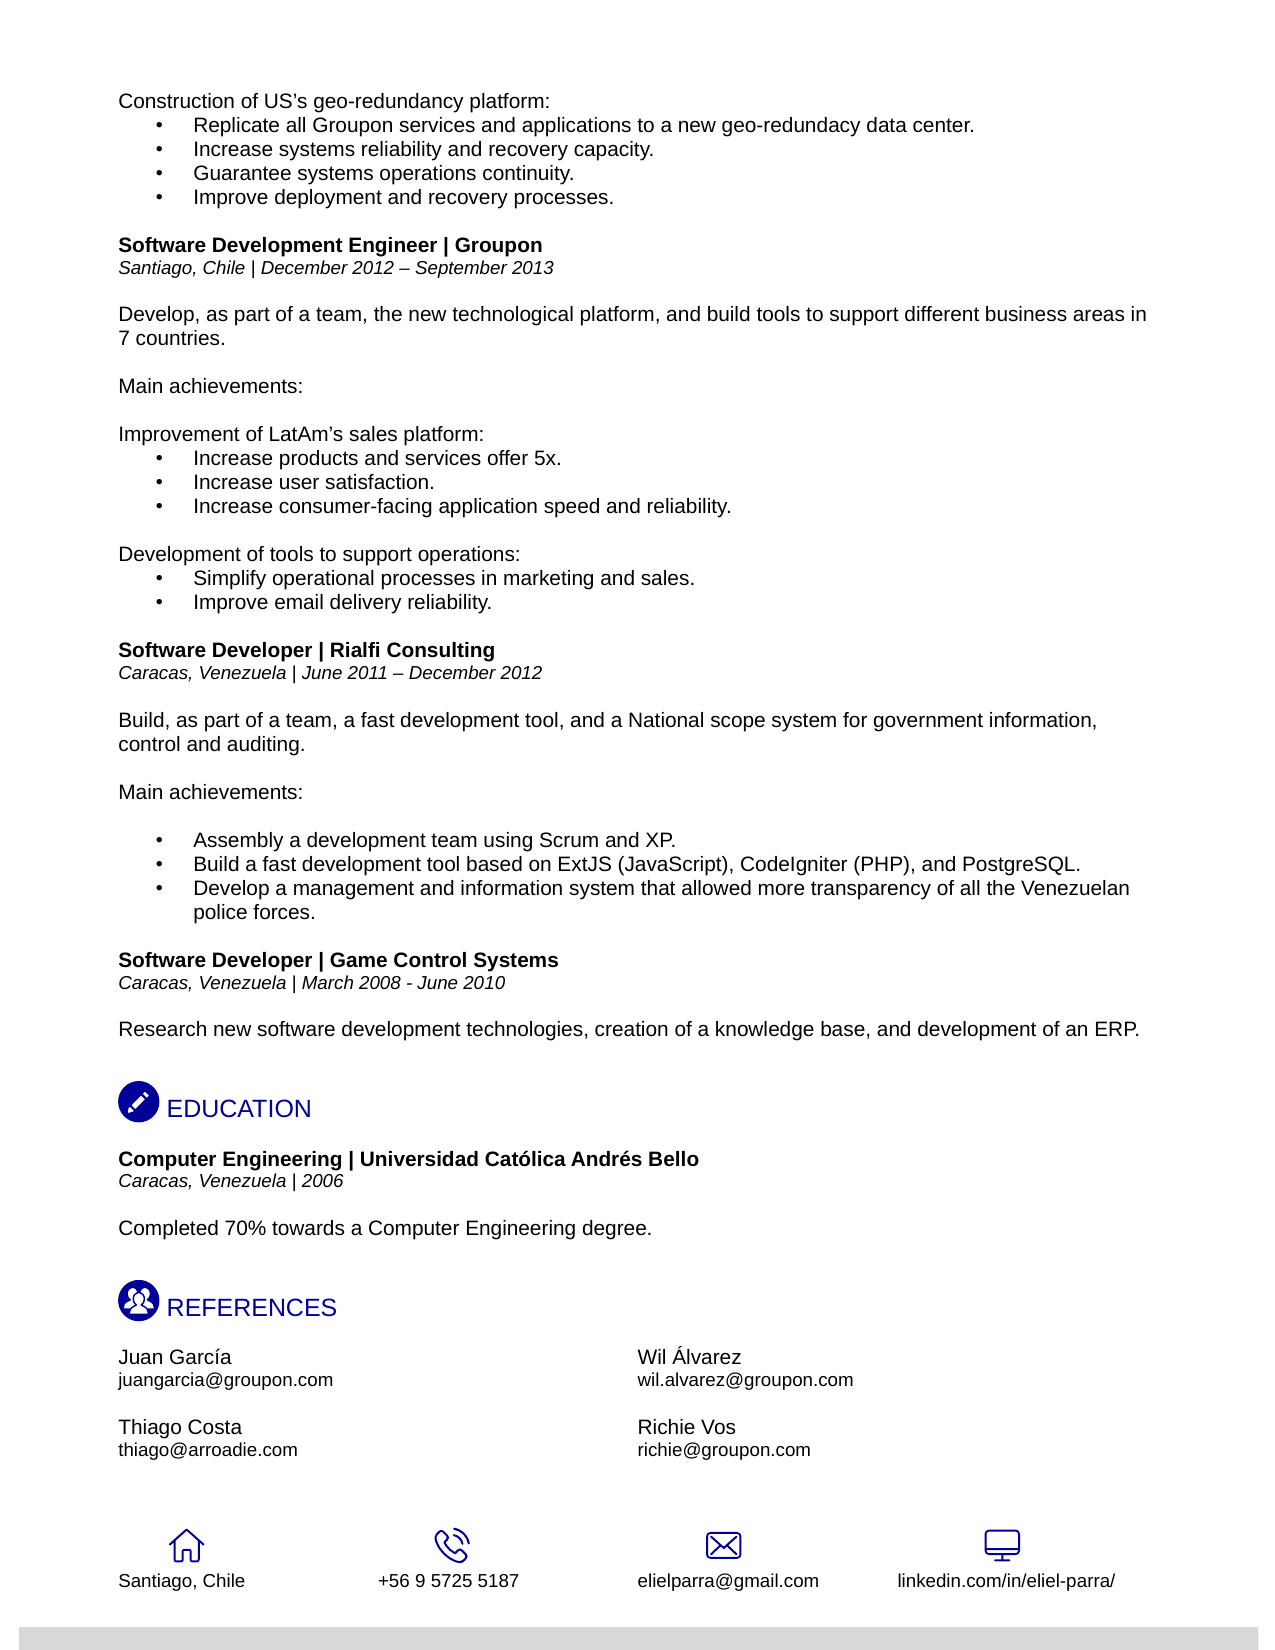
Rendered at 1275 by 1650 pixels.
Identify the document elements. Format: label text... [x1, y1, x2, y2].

text Research new software development technologies, creation of a knowledge base, and development of an ERP. [118, 1017, 1157, 1041]
text [131, 1294, 147, 1313]
list Improve deployment and recovery processes. [156, 185, 1157, 209]
text Juan García [118, 1345, 637, 1369]
text Completed 70% towards a Computer Engineering degree. [118, 1216, 1157, 1240]
text [118, 1108, 131, 1122]
text Build, as part of a team, a fast development tool, and a National scope system for government information, control and auditing. [118, 708, 1157, 756]
text EDUCATION [147, 1094, 1157, 1122]
text Caracas, Venezuela | March 2008 - June 2010 [118, 971, 1157, 993]
text Develop, as part of a team, the new technological platform, and build tools to support different business areas in 7 countries. [118, 302, 1157, 350]
list Build a fast development tool based on ExtJS (JavaScript), CodeIgniter (PHP), and PostgreSQL. [156, 851, 1157, 876]
list Increase products and services offer 5x. [156, 446, 1157, 470]
text Richie Vos [637, 1415, 1157, 1439]
text richie@groupon.com [637, 1439, 1157, 1460]
list Improve email delivery reliability. [156, 590, 1157, 614]
text Caracas, Venezuela | 2006 [118, 1170, 1157, 1192]
list Guarantee systems operations continuity. [156, 161, 1157, 185]
list Increase consumer-facing application speed and reliability. [156, 494, 1157, 518]
text juangarcia@groupon.com [118, 1369, 637, 1391]
text Software Developer | Game Control Systems [118, 947, 1157, 971]
list Develop a management and information system that allowed more transparency of all the Venezuelan police forces. [156, 876, 1157, 923]
text Wil Álvarez [637, 1345, 1157, 1369]
list Simplify operational processes in marketing and sales. [156, 566, 1157, 590]
text Software Development Engineer | Groupon [118, 233, 1157, 257]
text thiago@arroadie.com [118, 1439, 637, 1460]
text REFERENCES [146, 1292, 1157, 1321]
list Increase systems reliability and recovery capacity. [156, 137, 1157, 161]
text Software Developer | Rialfi Consulting [118, 638, 1157, 662]
text Caracas, Venezuela | June 2011 – December 2012 [118, 662, 1157, 684]
list Assembly a development team using Scrum and XP. [156, 827, 1157, 851]
text wil.alvarez@groupon.com [637, 1369, 1157, 1391]
list Increase user satisfaction. [156, 470, 1157, 494]
text Santiago, Chile | December 2012 – September 2013 [118, 257, 1157, 278]
text Thiago Costa [118, 1415, 637, 1439]
text Development of tools to support operations: [118, 542, 1157, 566]
list Replicate all Groupon services and applications to a new geo-redundacy data center. [156, 112, 1157, 137]
text Improvement of LatAm’s sales platform: [118, 422, 1157, 446]
text Construction of US’s geo-redundancy platform: [118, 88, 1157, 112]
text Main achievements: [118, 779, 1157, 803]
text Main achievements: [118, 374, 1157, 398]
text Computer Engineering | Universidad Católica Andrés Bello [118, 1146, 1157, 1170]
